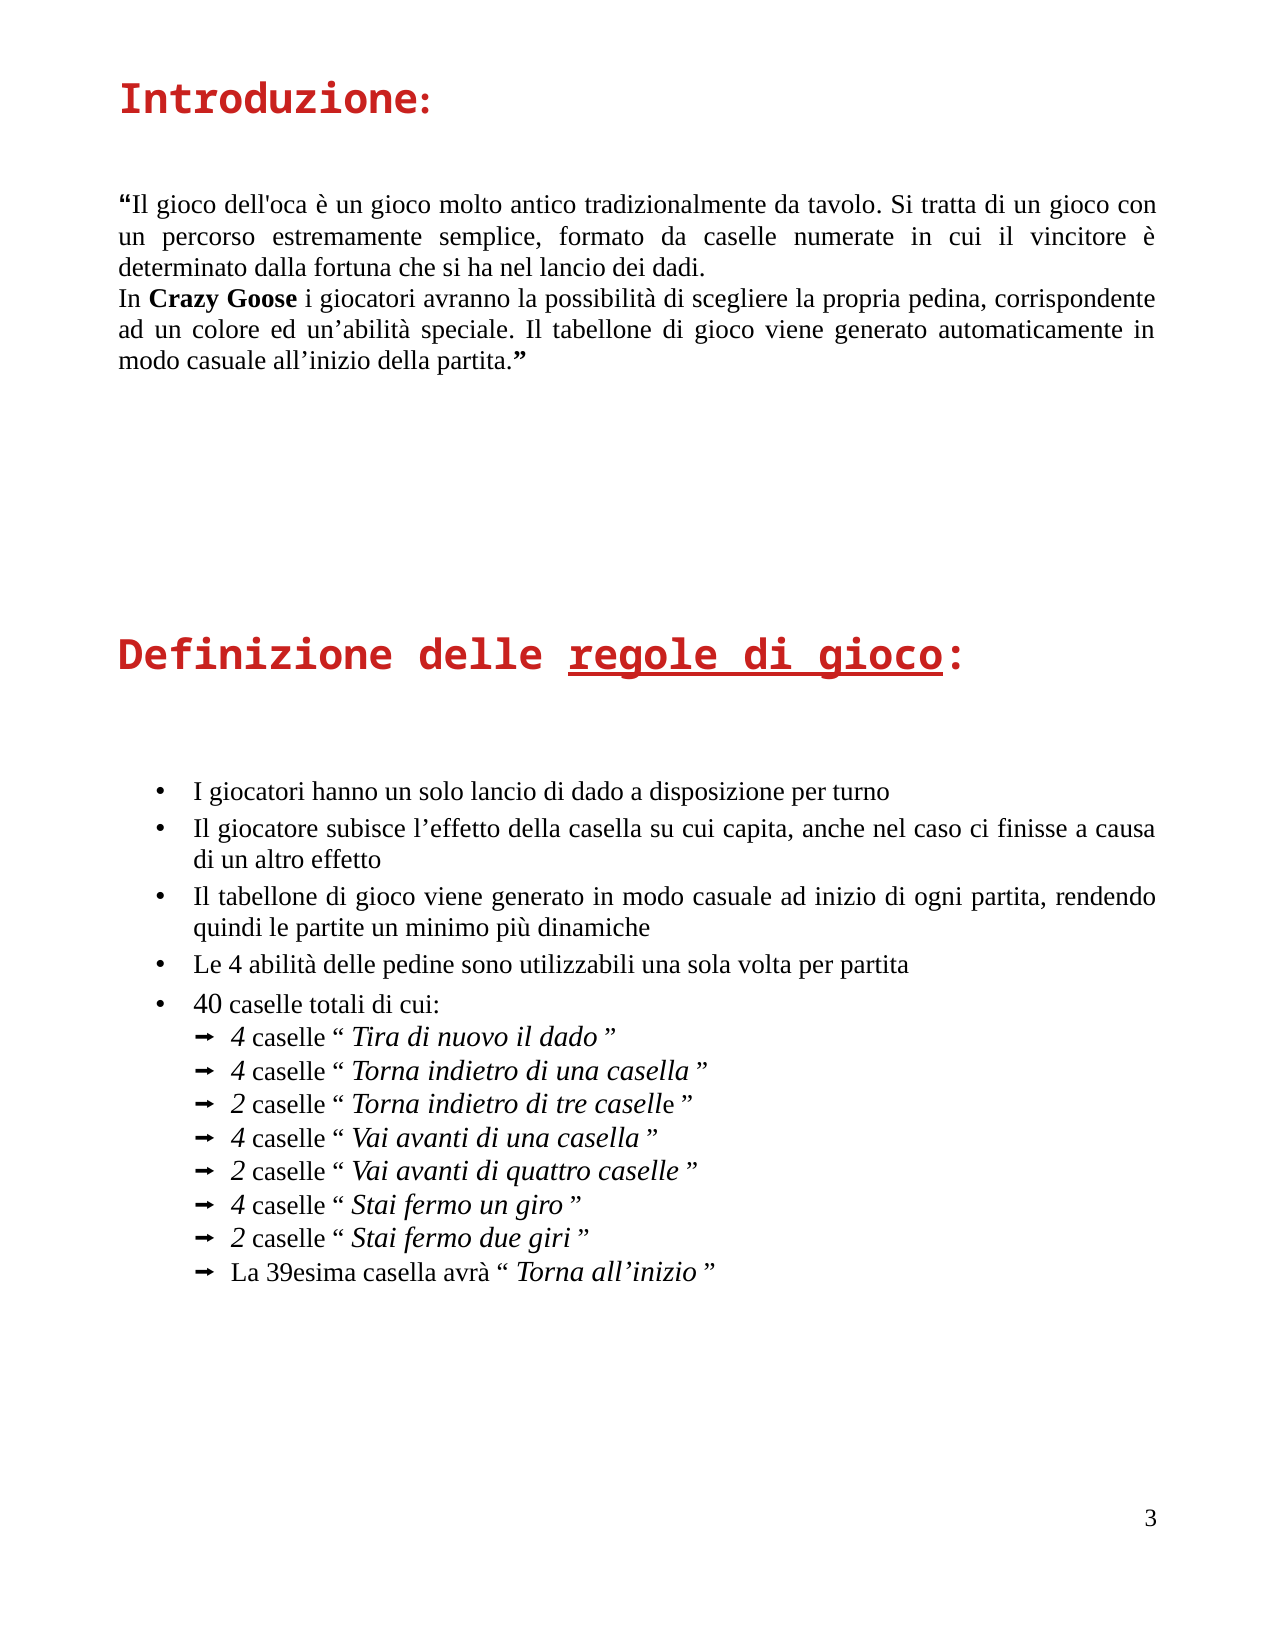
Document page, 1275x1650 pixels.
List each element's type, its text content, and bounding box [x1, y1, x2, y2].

list 4 caselle “ Tira di nuovo il dado ” [193, 1019, 1157, 1053]
text “Il gioco dell'oca è un gioco molto antico tradizionalmente da tavolo. Si tratta di un gioco con un percorso estremamente semplice, formato da caselle numerate in cui il vincitore è determinato dalla fortuna che si ha nel lancio dei dadi. [118, 188, 1157, 282]
list 2 caselle “ Vai avanti di quattro caselle ” [193, 1153, 1157, 1187]
list Il giocatore subisce l’effetto della casella su cui capita, anche nel caso ci finisse a causa di un altro effetto [156, 812, 1157, 874]
list 2 caselle “ Torna indietro di tre caselle ” [193, 1086, 1157, 1120]
list 4 caselle “ Vai avanti di una casella ” [193, 1120, 1157, 1153]
list 4 caselle “ Stai fermo un giro ” [193, 1187, 1157, 1221]
list La 39esima casella avrà “ Torna all’inizio ” [193, 1254, 1157, 1288]
list 2 caselle “ Stai fermo due giri ” [193, 1221, 1157, 1254]
text Definizione delle regole di gioco: [118, 624, 1157, 681]
list 4 caselle “ Torna indietro di una casella ” [193, 1053, 1157, 1086]
list I giocatori hanno un solo lancio di dado a disposizione per turno [156, 775, 1157, 806]
list Le 4 abilità delle pedine sono utilizzabili una sola volta per partita [156, 948, 1157, 980]
text Introduzione: [118, 69, 1157, 126]
text In Crazy Goose i giocatori avranno la possibilità di scegliere la propria pedina, corrispondente ad un colore ed un’abilità speciale. Il tabellone di gioco viene generato automaticamente in modo casuale all’inizio della partita.” [118, 282, 1157, 375]
list 40 caselle totali di cui: [156, 986, 1157, 1019]
list Il tabellone di gioco viene generato in modo casuale ad inizio di ogni partita, rendendo quindi le partite un minimo più dinamiche [156, 880, 1157, 943]
